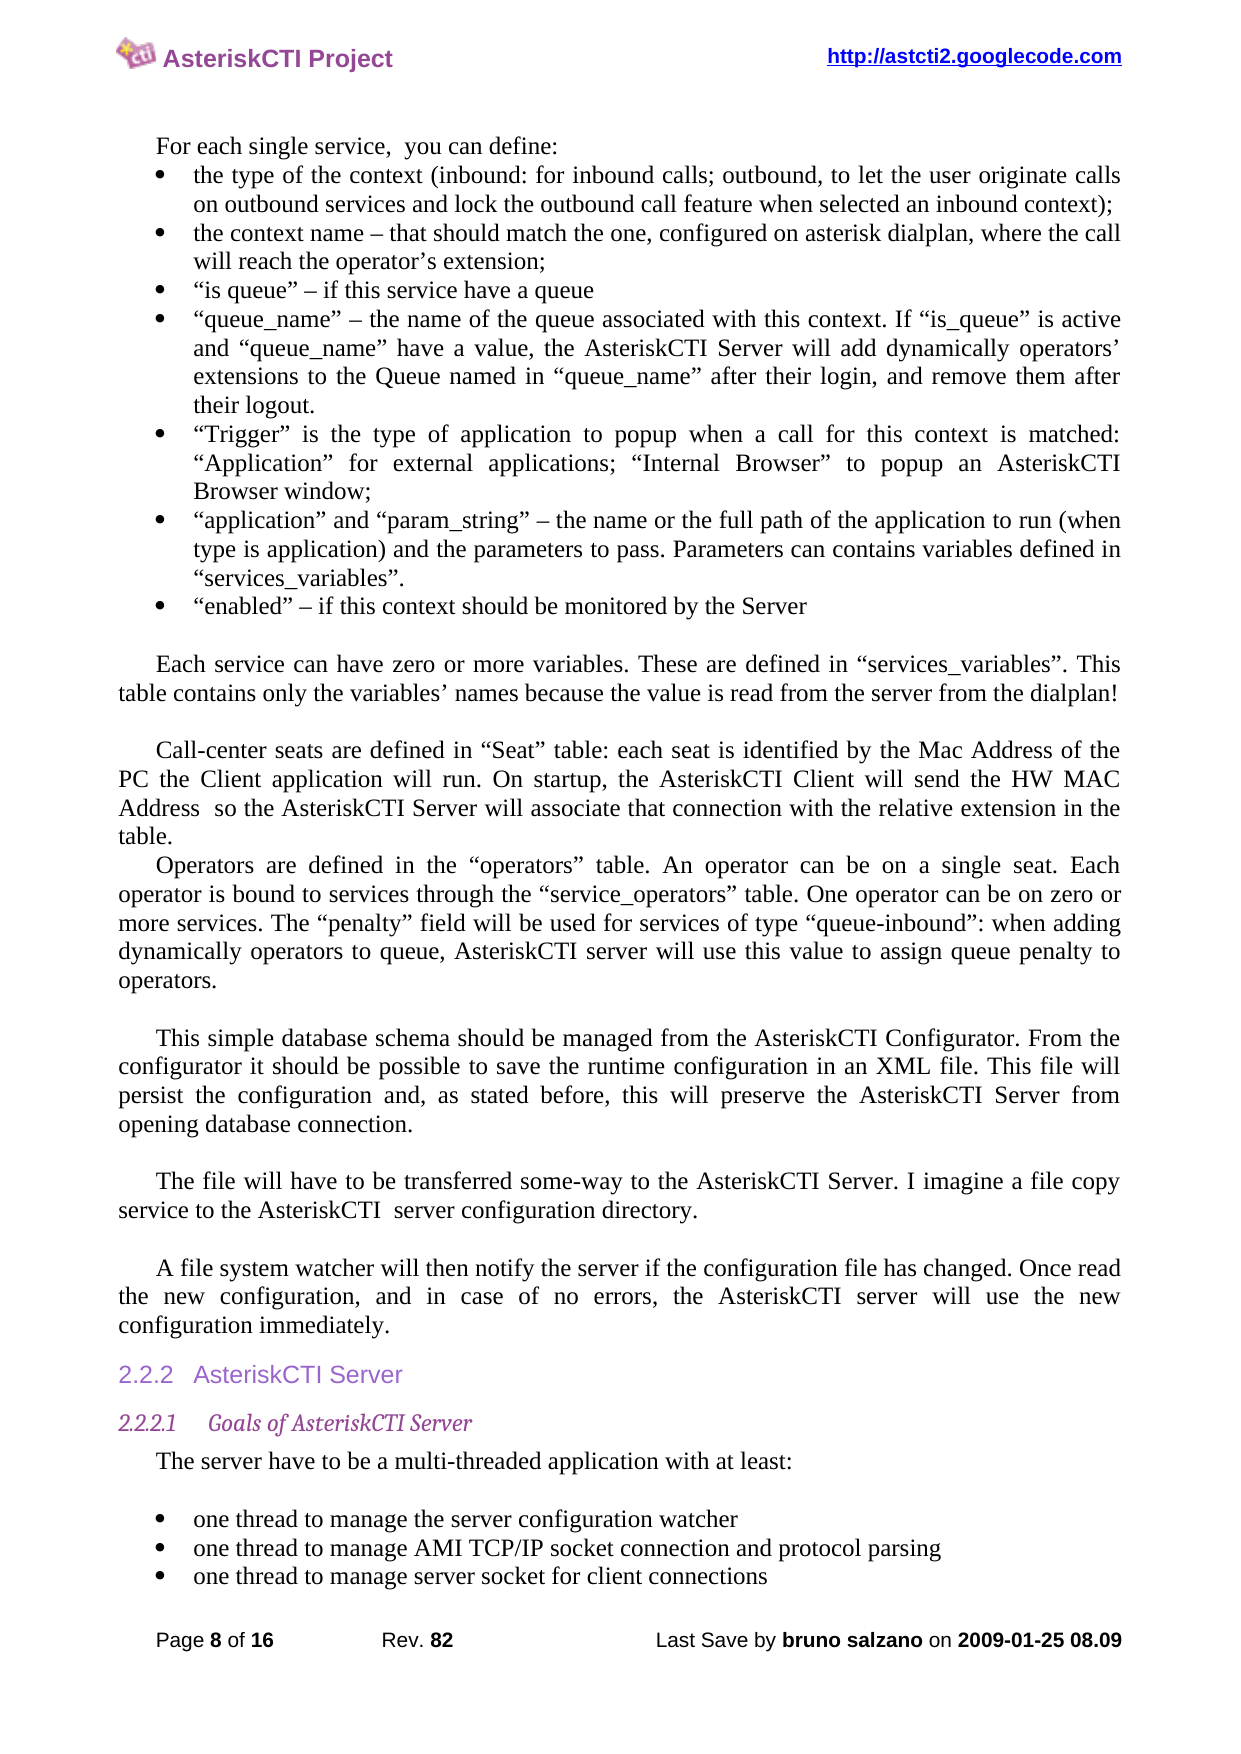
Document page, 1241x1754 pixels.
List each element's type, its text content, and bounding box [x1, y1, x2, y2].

text For each single service, you can define: [118, 131, 1122, 160]
list one thread to manage server socket for client connections [156, 1561, 1122, 1590]
list “queue_name” – the name of the queue associated with this context. If “is_queue” is active and “queue_name” have a value, the AsteriskCTI Server will add dynamically operators’ extensions to the Queue named in “queue_name” after their login, and remove them after their logout. [156, 304, 1122, 419]
subtitle AsteriskCTI Server [118, 1360, 1122, 1388]
picture [116, 34, 157, 74]
list one thread to manage the server configuration watcher [156, 1504, 1122, 1533]
list one thread to manage AMI TCP/IP socket connection and protocol parsing [156, 1533, 1122, 1561]
subtitle Goals of AsteriskCTI Server [118, 1409, 1122, 1438]
text A file system watcher will then notify the server if the configuration file has changed. Once read the new configuration, and in case of no errors, the AsteriskCTI server will use the new configuration immediately. [118, 1253, 1122, 1339]
text Call-center seats are defined in “Seat” table: each seat is identified by the Mac Address of the PC the Client application will run. On startup, the AsteriskCTI Client will send the HW MAC Address so the AsteriskCTI Server will associate that connection with the relative extension in the table. [118, 735, 1122, 850]
list “is queue” – if this service have a queue [156, 275, 1122, 304]
list the context name – that should match the one, configured on asterisk dialplan, where the call will reach the operator’s extension; [156, 218, 1122, 275]
text The file will have to be transferred some-way to the AsteriskCTI Server. I imagine a file copy service to the AsteriskCTI server configuration directory. [118, 1166, 1122, 1224]
text Each service can have zero or more variables. These are defined in “services_variables”. This table contains only the variables’ names because the value is read from the server from the dialplan! [118, 649, 1122, 706]
text The server have to be a multi-threaded application with at least: [118, 1446, 1122, 1475]
list the type of the context (inbound: for inbound calls; outbound, to let the user originate calls on outbound services and lock the outbound call feature when selected an inbound context); [156, 160, 1122, 218]
text Operators are defined in the “operators” table. An operator can be on a single seat. Each operator is bound to services through the “service_operators” table. One operator can be on zero or more services. The “penalty” field will be used for services of type “queue-inbound”: when adding dynamically operators to queue, AsteriskCTI server will use this value to assign queue penalty to operators. [118, 850, 1122, 994]
text This simple database schema should be managed from the AsteriskCTI Configurator. From the configurator it should be possible to save the runtime configuration in an XML file. This file will persist the configuration and, as stated before, this will preserve the AsteriskCTI Server from opening database connection. [118, 1023, 1122, 1138]
list “application” and “param_string” – the name or the full path of the application to run (when type is application) and the parameters to pass. Parameters can contains variables defined in “services_variables”. [156, 505, 1122, 591]
list “Trigger” is the type of application to popup when a call for this context is matched: “Application” for external applications; “Internal Browser” to popup an AsteriskCTI Browser window; [156, 419, 1122, 505]
list “enabled” – if this context should be monitored by the Server [156, 591, 1122, 620]
